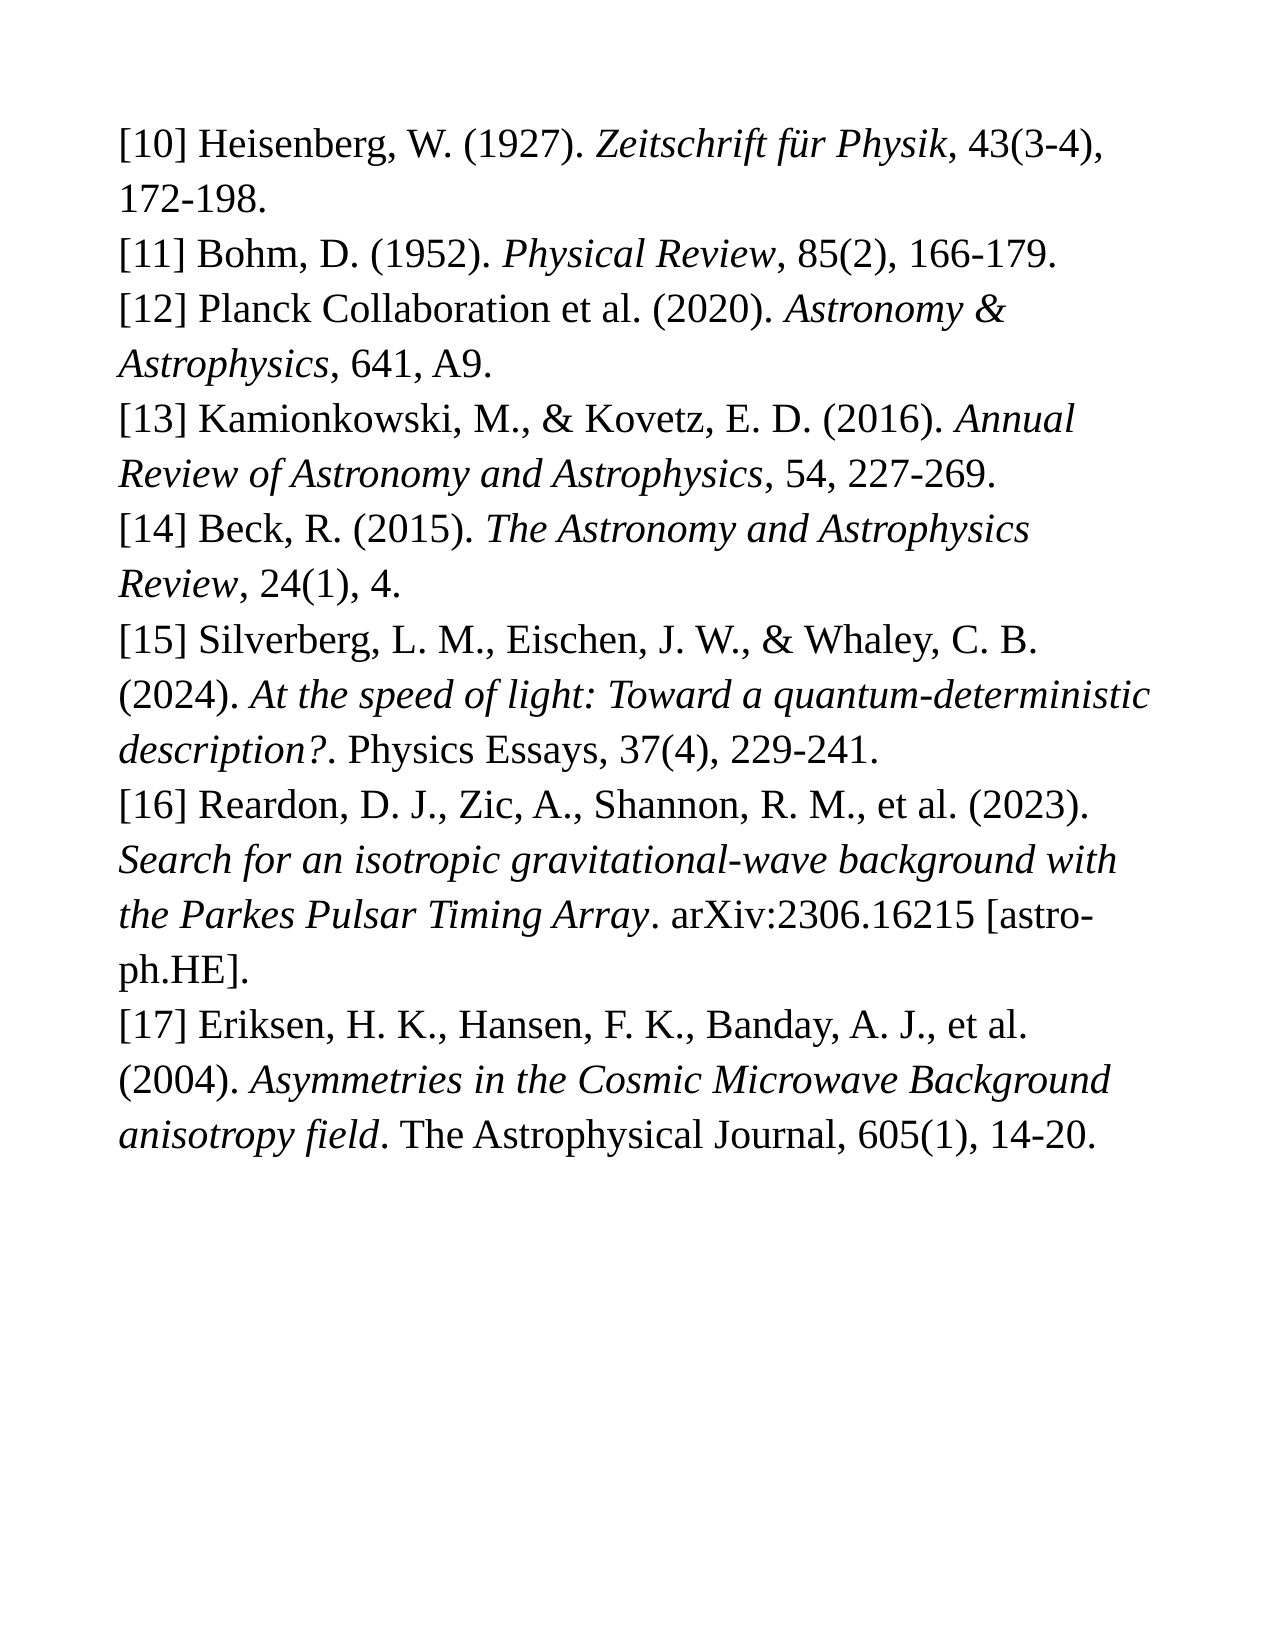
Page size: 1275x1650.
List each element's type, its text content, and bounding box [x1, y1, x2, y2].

text [10] Heisenberg, W. (1927). Zeitschrift für Physik, 43(3-4), 172-198. [11] Bohm, D. (1952). Physical Review, 85(2), 166-179. [12] Planck Collaboration et al. (2020). Astronomy & Astrophysics, 641, A9. [13] Kamionkowski, M., & Kovetz, E. D. (2016). Annual Review of Astronomy and Astrophysics, 54, 227-269. [14] Beck, R. (2015). The Astronomy and Astrophysics Review, 24(1), 4. [15] Silverberg, L. M., Eischen, J. W., & Whaley, C. B. (2024). At the speed of light: Toward a quantum-deterministic description?. Physics Essays, 37(4), 229-241. [16] Reardon, D. J., Zic, A., Shannon, R. M., et al. (2023). Search for an isotropic gravitational-wave background with the Parkes Pulsar Timing Array. arXiv:2306.16215 [astro-ph.HE]. [17] Eriksen, H. K., Hansen, F. K., Banday, A. J., et al. (2004). Asymmetries in the Cosmic Microwave Background anisotropy field. The Astrophysical Journal, 605(1), 14-20. [118, 118, 1157, 1158]
